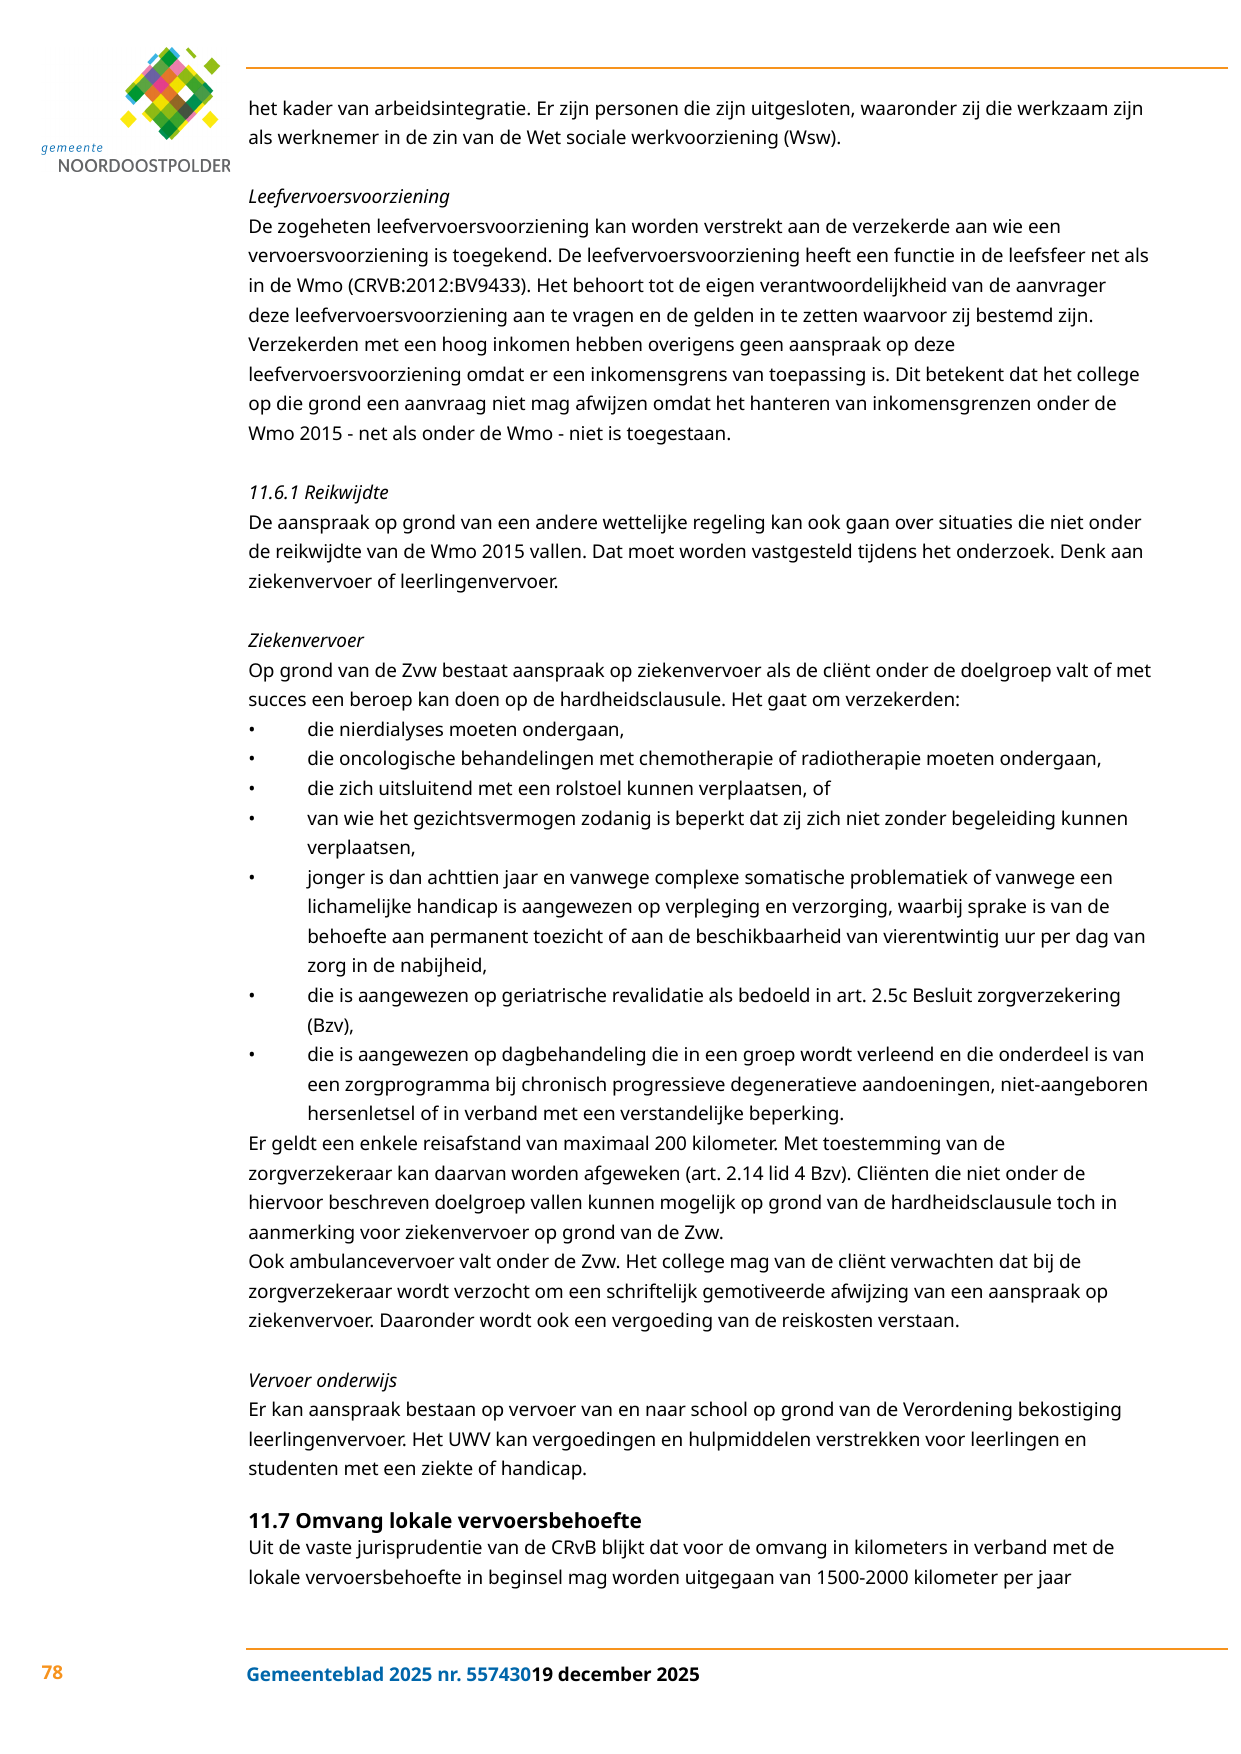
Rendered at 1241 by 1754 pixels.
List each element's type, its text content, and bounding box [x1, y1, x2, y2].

text 11.7 Omvang lokale vervoersbehoefte [248, 1506, 1152, 1534]
list die is aangewezen op geriatrische revalidatie als bedoeld in art. 2.5c Besluit zorgverzekering (Bzv), [248, 982, 1152, 1038]
text Leefvervoersvoorziening [248, 183, 1152, 209]
text Uit de vaste jurisprudentie van de CRvB blijkt dat voor de omvang in kilometers in verband met de lokale vervoersbehoefte in beginsel mag worden uitgegaan van 1500-2000 kilometer per jaar [248, 1534, 1152, 1590]
text De zogeheten leefvervoersvoorziening kan worden verstrekt aan de verzekerde aan wie een vervoersvoorziening is toegekend. De leefvervoersvoorziening heeft een functie in de leefsfeer net als in de Wmo (CRVB:2012:BV9433). Het behoort tot de eigen verantwoordelijkheid van de aanvrager deze leefvervoersvoorziening aan te vragen en de gelden in te zetten waarvoor zij bestemd zijn. Verzekerden met een hoog inkomen hebben overigens geen aanspraak op deze leefvervoersvoorziening omdat er een inkomensgrens van toepassing is. Dit betekent dat het college op die grond een aanvraag niet mag afwijzen omdat het hanteren van inkomensgrenzen onder de Wmo 2015 - net als onder de Wmo - niet is toegestaan. [248, 213, 1152, 446]
list van wie het gezichtsvermogen zodanig is beperkt dat zij zich niet zonder begeleiding kunnen verplaatsen, [248, 805, 1152, 860]
text Ziekenvervoer [248, 627, 1152, 653]
text Er kan aanspraak bestaan op vervoer van en naar school op grond van de Verordening bekostiging leerlingenvervoer. Het UWV kan vergoedingen en hulpmiddelen verstrekken voor leerlingen en studenten met een ziekte of handicap. [248, 1396, 1152, 1481]
text Er geldt een enkele reisafstand van maximaal 200 kilometer. Met toestemming van de zorgverzekeraar kan daarvan worden afgeweken (art. 2.14 lid 4 Bzv). Cliënten die niet onder de hiervoor beschreven doelgroep vallen kunnen mogelijk op grond van de hardheidsclausule toch in aanmerking voor ziekenvervoer op grond van de Zvw. [248, 1130, 1152, 1245]
text Vervoer onderwijs [248, 1367, 1152, 1393]
picture [41, 47, 231, 172]
text Op grond van de Zvw bestaat aanspraak op ziekenvervoer als de cliënt onder de doelgroep valt of met succes een beroep kan doen op de hardheidsclausule. Het gaat om verzekerden: [248, 657, 1152, 712]
list jonger is dan achttien jaar en vanwege complexe somatische problematiek of vanwege een lichamelijke handicap is aangewezen op verpleging en verzorging, waarbij sprake is van de behoefte aan permanent toezicht of aan de beschikbaarheid van vierentwintig uur per dag van zorg in de nabijheid, [248, 864, 1152, 978]
list die oncologische behandelingen met chemotherapie of radiotherapie moeten ondergaan, [248, 746, 1152, 771]
list die is aangewezen op dagbehandeling die in een groep wordt verleend en die onderdeel is van een zorgprogramma bij chronisch progressieve degeneratieve aandoeningen, niet-aangeboren hersenletsel of in verband met een verstandelijke beperking. [248, 1041, 1152, 1126]
list die zich uitsluitend met een rolstoel kunnen verplaatsen, of [248, 775, 1152, 801]
text Ook ambulancevervoer valt onder de Zvw. Het college mag van de cliënt verwachten dat bij de zorgverzekeraar wordt verzocht om een schriftelijk gemotiveerde afwijzing van een aanspraak op ziekenvervoer. Daaronder wordt ook een vergoeding van de reiskosten verstaan. [248, 1248, 1152, 1333]
text De aanspraak op grond van een andere wettelijke regeling kan ook gaan over situaties die niet onder de reikwijdte van de Wmo 2015 vallen. Dat moet worden vastgesteld tijdens het onderzoek. Denk aan ziekenvervoer of leerlingenvervoer. [248, 509, 1152, 594]
text 11.6.1 Reikwijdte [248, 479, 1152, 505]
list die nierdialyses moeten ondergaan, [248, 716, 1152, 742]
text het kader van arbeidsintegratie. Er zijn personen die zijn uitgesloten, waaronder zij die werkzaam zijn als werknemer in de zin van de Wet sociale werkvoorziening (Wsw). [248, 95, 1152, 150]
